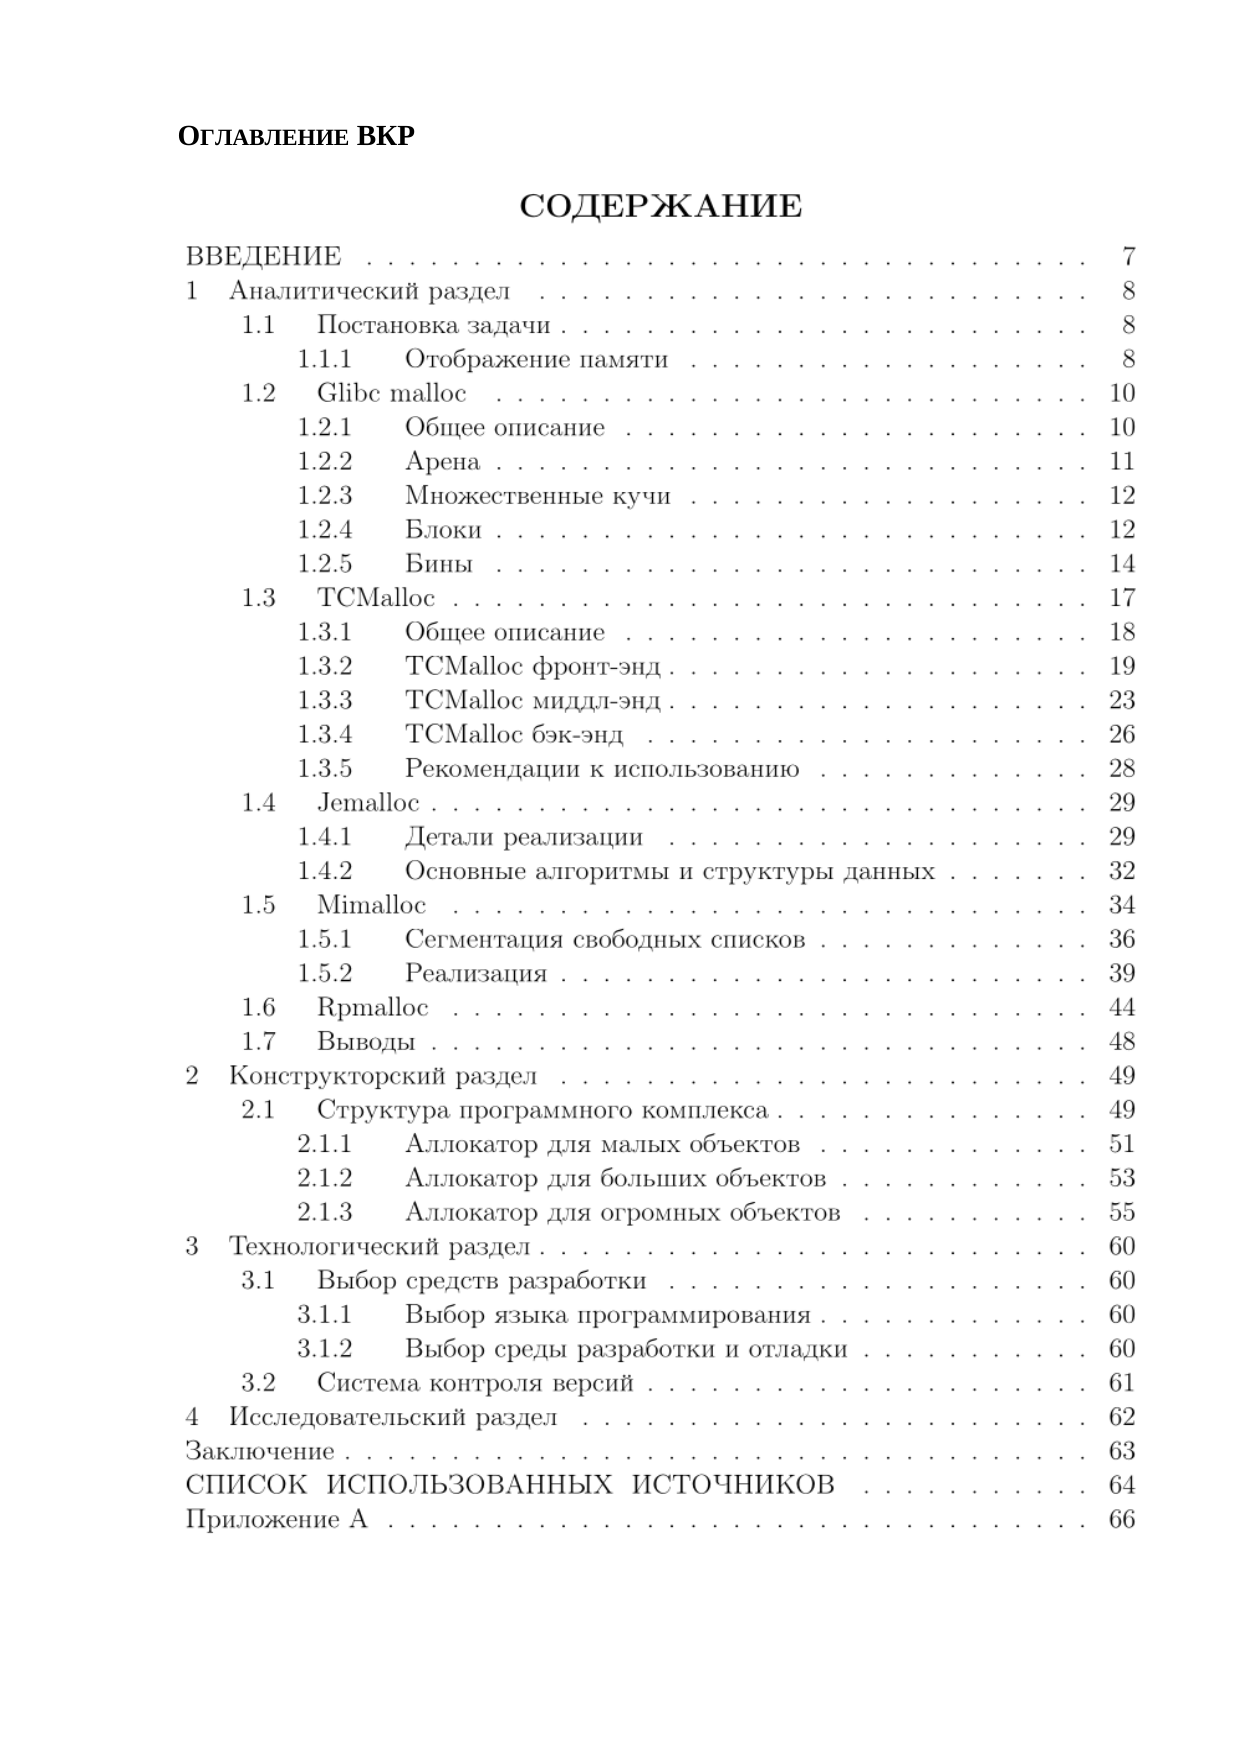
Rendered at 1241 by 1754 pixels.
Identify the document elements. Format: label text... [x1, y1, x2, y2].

picture [177, 181, 1152, 1545]
subtitle Оглавление ВКР [177, 118, 1152, 152]
